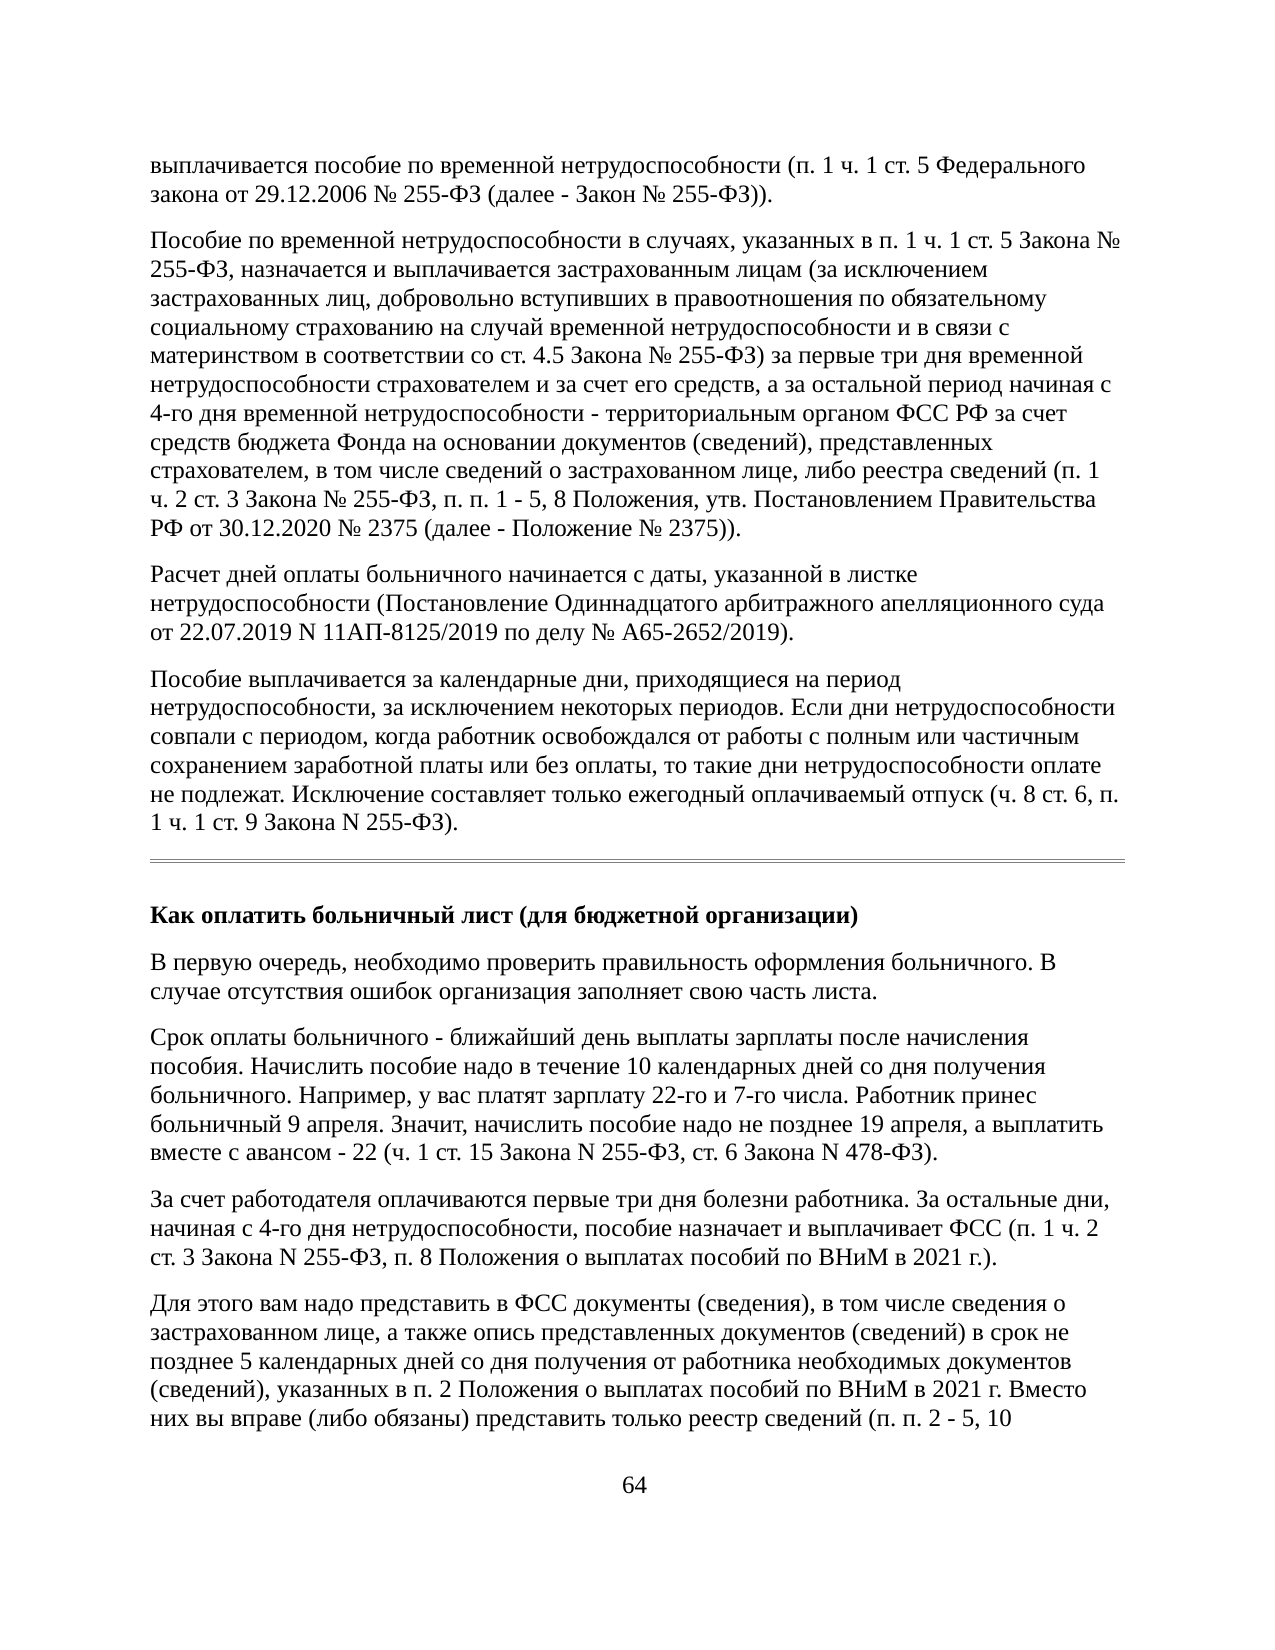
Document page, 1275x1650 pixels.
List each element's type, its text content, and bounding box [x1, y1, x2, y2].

text Срок оплаты больничного - ближайший день выплаты зарплаты после начисления пособия. Начислить пособие надо в течение 10 календарных дней со дня получения больничного. Например, у вас платят зарплату 22-го и 7-го числа. Работник принес больничный 9 апреля. Значит, начислить пособие надо не позднее 19 апреля, а выплатить вместе с авансом - 22 (ч. 1 ст. 15 Закона N 255-ФЗ, ст. 6 Закона N 478-ФЗ). [150, 1022, 1125, 1166]
text Как оплатить больничный лист (для бюджетной организации) [150, 900, 1125, 929]
text Пособие по временной нетрудоспособности в случаях, указанных в п. 1 ч. 1 ст. 5 Закона № 255-ФЗ, назначается и выплачивается застрахованным лицам (за исключением застрахованных лиц, добровольно вступивших в правоотношения по обязательному социальному страхованию на случай временной нетрудоспособности и в связи с материнством в соответствии со ст. 4.5 Закона № 255-ФЗ) за первые три дня временной нетрудоспособности страхователем и за счет его средств, а за остальной период начиная с 4-го дня временной нетрудоспособности - территориальным органом ФСС РФ за счет средств бюджета Фонда на основании документов (сведений), представленных страхователем, в том числе сведений о застрахованном лице, либо реестра сведений (п. 1 ч. 2 ст. 3 Закона № 255-ФЗ, п. п. 1 - 5, 8 Положения, утв. Постановлением Правительства РФ от 30.12.2020 № 2375 (далее - Положение № 2375)). [150, 225, 1125, 542]
text Расчет дней оплаты больничного начинается с даты, указанной в листке нетрудоспособности (Постановление Одиннадцатого арбитражного апелляционного суда от 22.07.2019 N 11АП-8125/2019 по делу № А65-2652/2019). [150, 559, 1125, 646]
text Для этого вам надо представить в ФСС документы (сведения), в том числе сведения о застрахованном лице, а также опись представленных документов (сведений) в срок не позднее 5 календарных дней со дня получения от работника необходимых документов (сведений), указанных в п. 2 Положения о выплатах пособий по ВНиМ в 2021 г. Вместо них вы вправе (либо обязаны) представить только реестр сведений (п. п. 2 - 5, 10 [150, 1288, 1125, 1432]
text В первую очередь, необходимо проверить правильность оформления больничного. В случае отсутствия ошибок организация заполняет свою часть листа. [150, 947, 1125, 1004]
text За счет работодателя оплачиваются первые три дня болезни работника. За остальные дни, начиная с 4-го дня нетрудоспособности, пособие назначает и выплачивает ФСС (п. 1 ч. 2 ст. 3 Закона N 255-ФЗ, п. 8 Положения о выплатах пособий по ВНиМ в 2021 г.). [150, 1184, 1125, 1270]
text Пособие выплачивается за календарные дни, приходящиеся на период нетрудоспособности, за исключением некоторых периодов. Если дни нетрудоспособности совпали с периодом, когда работник освобождался от работы с полным или частичным сохранением заработной платы или без оплаты, то такие дни нетрудоспособности оплате не подлежат. Исключение составляет только ежегодный оплачиваемый отпуск (ч. 8 ст. 6, п. 1 ч. 1 ст. 9 Закона N 255-ФЗ). [150, 664, 1125, 836]
text выплачивается пособие по временной нетрудоспособности (п. 1 ч. 1 ст. 5 Федерального закона от 29.12.2006 № 255-ФЗ (далее - Закон № 255-ФЗ)). [150, 150, 1125, 207]
